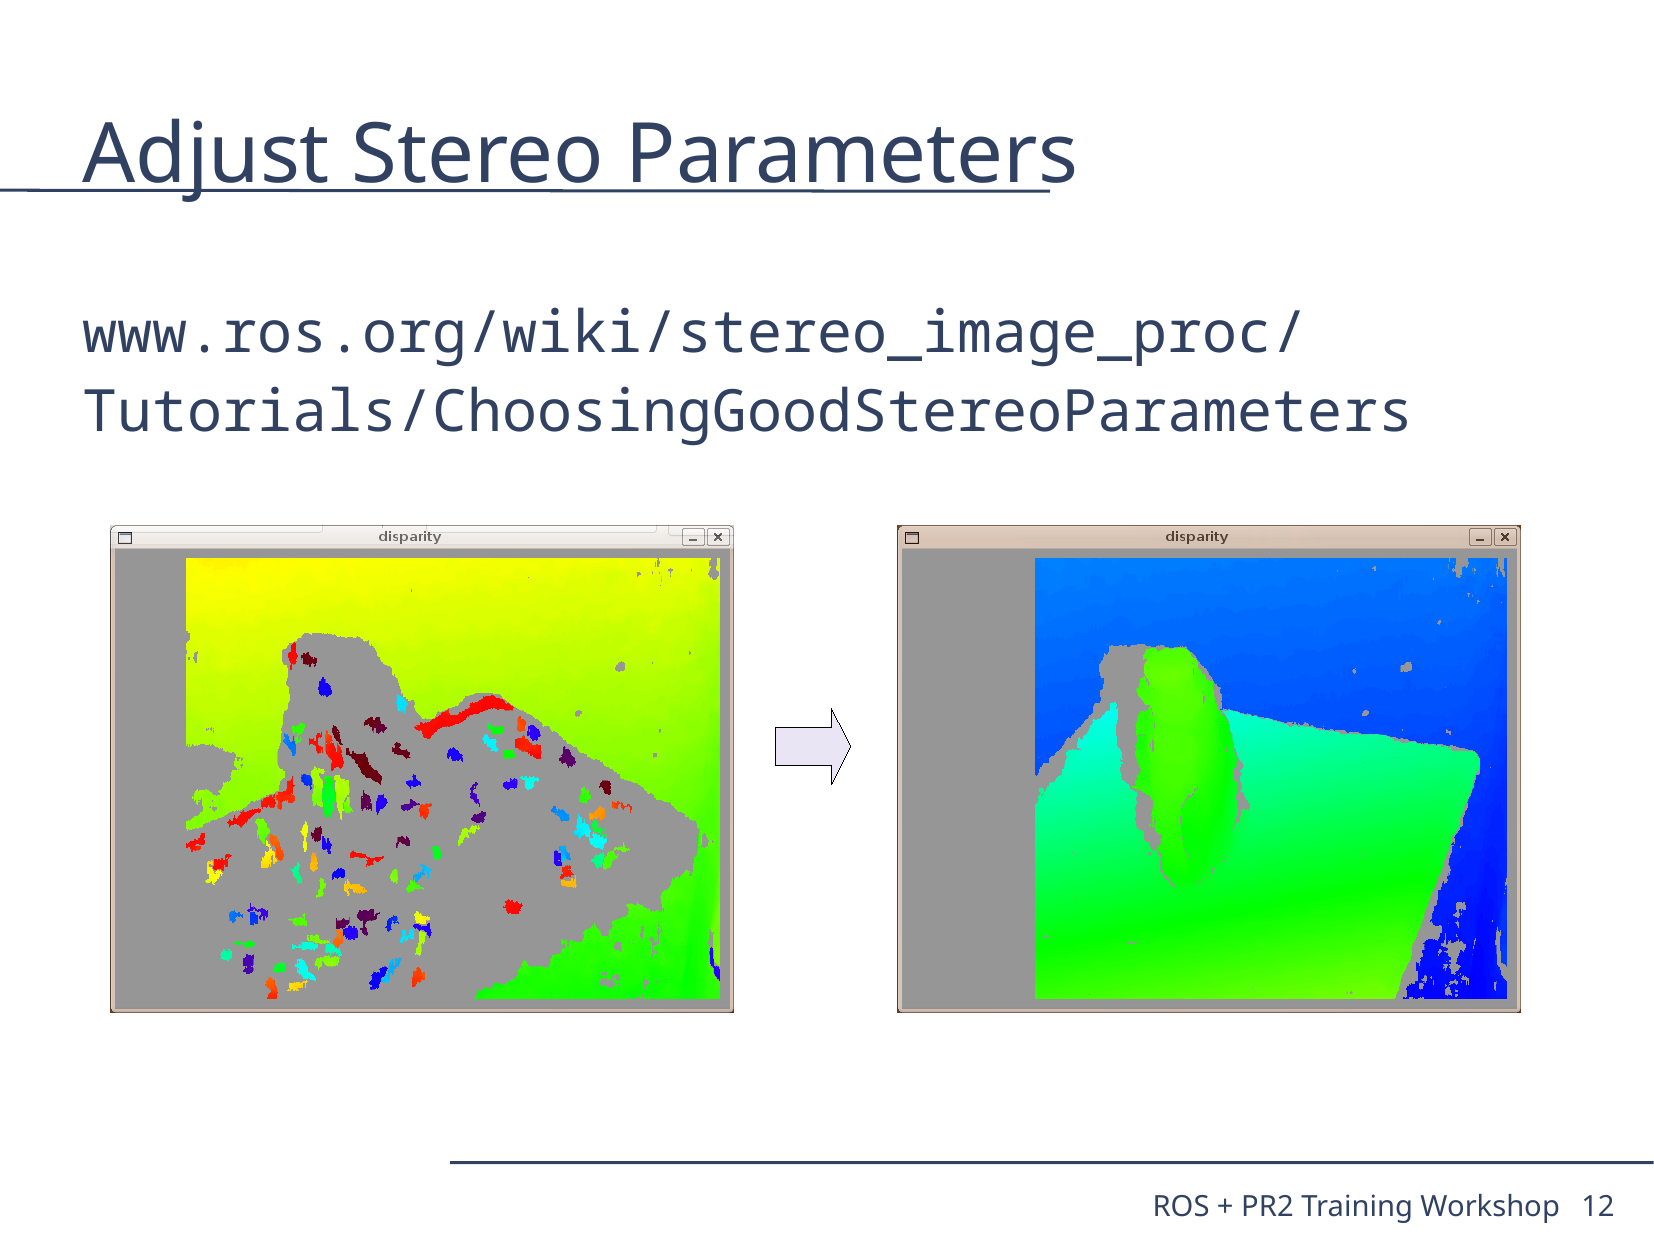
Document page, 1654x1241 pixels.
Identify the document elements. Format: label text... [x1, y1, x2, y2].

title Adjust Stereo Parameters [82, 75, 1571, 226]
picture [897, 525, 1521, 1013]
text_box [775, 708, 851, 785]
list www.ros.org/wiki/stereo_image_proc/Tutorials/ChoosingGoodStereoParameters [82, 290, 1571, 638]
picture [110, 525, 734, 1013]
